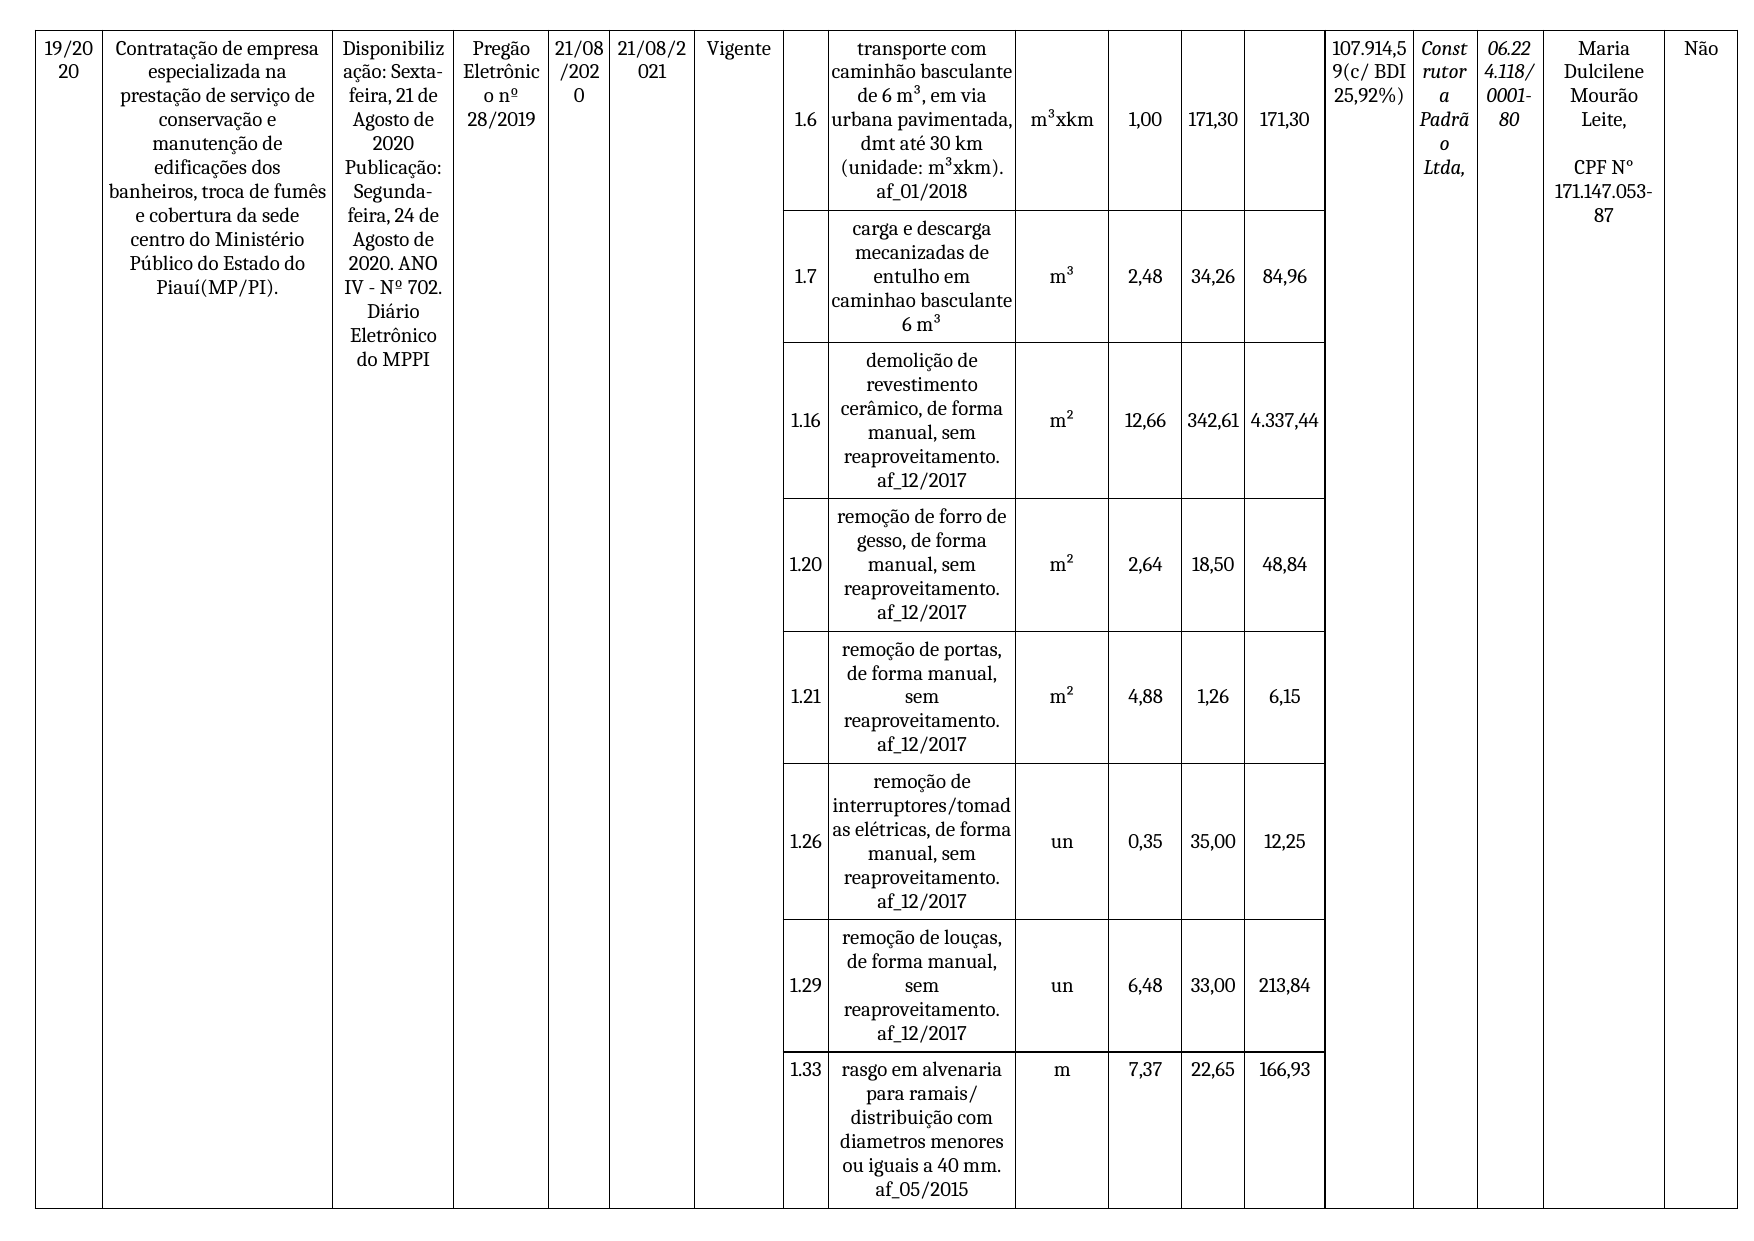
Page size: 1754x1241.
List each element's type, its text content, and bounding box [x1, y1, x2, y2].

table_cell 7,37 [1109, 1053, 1181, 1208]
table_cell m² [1016, 343, 1108, 498]
table_cell 6,15 [1245, 632, 1324, 763]
table_cell 6,48 [1109, 920, 1181, 1051]
table_cell rasgo em alvenaria para ramais/ distribuição com diametros menores ou iguais a 40 mm. af_05/2015 [829, 1053, 1015, 1208]
table_cell 1.6 [784, 31, 828, 210]
table_cell Disponibilização: Sexta-feira, 21 de Agosto de 2020 Publicação: Segunda-feira, 24 de Agosto de 2020. ANO IV - Nº 702. Diário Eletrônico do MPPI [333, 31, 453, 1208]
table_cell 4.337,44 [1245, 343, 1324, 498]
table_cell Não [1665, 31, 1737, 1208]
table_cell Contratação de empresa especializada na prestação de serviço de conservação e manutenção de edificações dos banheiros, troca de fumês e cobertura da sede centro do Ministério Público do Estado do Piauí(MP/PI). [103, 31, 332, 1208]
table_cell 171,30 [1245, 31, 1324, 210]
table_cell un [1016, 920, 1108, 1051]
table_cell Pregão Eletrônico nº 28/2019 [454, 31, 548, 1208]
table_cell 2,64 [1109, 499, 1181, 631]
table_cell 19/2020 [36, 31, 102, 1208]
table_cell 1.16 [784, 343, 828, 498]
table_cell remoção de interruptores/tomadas elétricas, de forma manual, sem reaproveitamento. af_12/2017 [829, 764, 1015, 919]
table_cell 1.26 [784, 764, 828, 919]
table_cell 48,84 [1245, 499, 1324, 631]
table_cell 1.7 [784, 211, 828, 342]
table_cell transporte com caminhão basculante de 6 m³, em via urbana pavimentada, dmt até 30 km (unidade: m³xkm). af_01/2018 [829, 31, 1015, 210]
table_cell 21/08/2020 [549, 31, 609, 1208]
table_cell 35,00 [1182, 764, 1244, 919]
table_cell remoção de forro de gesso, de forma manual, sem reaproveitamento. af_12/2017 [829, 499, 1015, 631]
table_cell 171,30 [1182, 31, 1244, 210]
table_cell 1,26 [1182, 632, 1244, 763]
table_cell un [1016, 764, 1108, 919]
table_cell 1.29 [784, 920, 828, 1051]
table_cell m² [1016, 499, 1108, 631]
table_cell m³xkm [1016, 31, 1108, 210]
table_cell 21/08/2021 [610, 31, 694, 1208]
table_cell 12,66 [1109, 343, 1181, 498]
table_cell 166,93 [1245, 1053, 1324, 1208]
table_cell 22,65 [1182, 1053, 1244, 1208]
table_cell 1.21 [784, 632, 828, 763]
table_cell Maria Dulcilene Mourão Leite, CPF N° 171.147.053-87 [1544, 31, 1664, 1208]
table_cell 1.20 [784, 499, 828, 631]
table_cell 4,88 [1109, 632, 1181, 763]
table_cell 1,00 [1109, 31, 1181, 210]
table_cell 2,48 [1109, 211, 1181, 342]
table_cell m [1016, 1053, 1108, 1208]
table_cell 33,00 [1182, 920, 1244, 1051]
table_cell 34,26 [1182, 211, 1244, 342]
table_cell 0,35 [1109, 764, 1181, 919]
table_cell demolição de revestimento cerâmico, de forma manual, sem reaproveitamento. af_12/2017 [829, 343, 1015, 498]
table_cell 84,96 [1245, 211, 1324, 342]
table_cell m² [1016, 632, 1108, 763]
table_cell 18,50 [1182, 499, 1244, 631]
table_cell carga e descarga mecanizadas de entulho em caminhao basculante 6 m³ [829, 211, 1015, 342]
table_cell 06.224.118/0001-80 [1478, 31, 1543, 1208]
table_cell 213,84 [1245, 920, 1324, 1051]
table_cell 342,61 [1182, 343, 1244, 498]
table_cell 107.914,59(c/ BDI 25,92%) [1326, 31, 1413, 1208]
table_cell remoção de louças, de forma manual, sem reaproveitamento. af_12/2017 [829, 920, 1015, 1051]
table_cell Construtora Padrão Ltda, [1414, 31, 1477, 1208]
table_cell remoção de portas, de forma manual, sem reaproveitamento. af_12/2017 [829, 632, 1015, 763]
table_cell 1.33 [784, 1053, 828, 1208]
table_cell m³ [1016, 211, 1108, 342]
table_cell 12,25 [1245, 764, 1324, 919]
table_cell Vigente [695, 31, 783, 1208]
